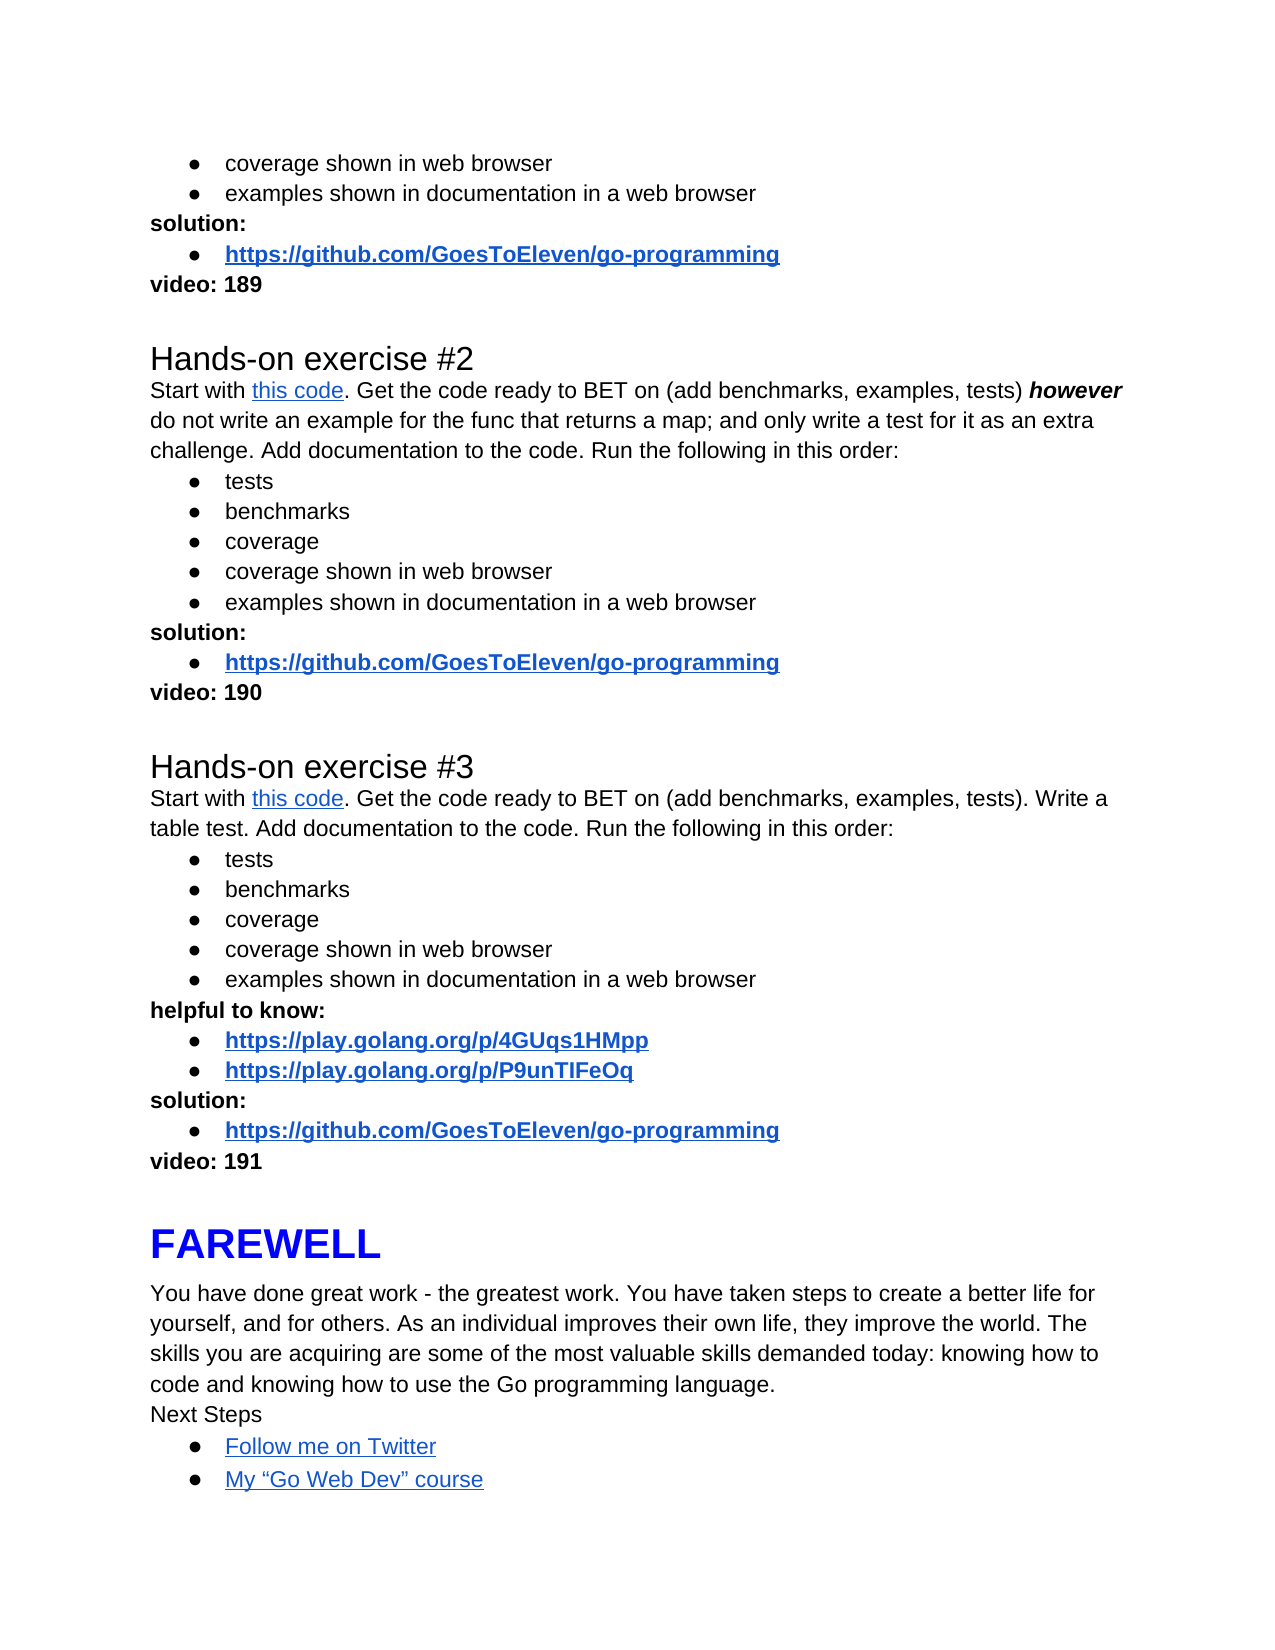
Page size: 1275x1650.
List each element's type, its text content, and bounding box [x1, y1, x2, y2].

list examples shown in documentation in a web browser [187, 966, 1125, 993]
list https://play.golang.org/p/4GUqs1HMpp [187, 1027, 1125, 1053]
list coverage shown in web browser [187, 150, 1125, 176]
list https://github.com/GoesToEleven/go-programming [187, 1117, 1125, 1144]
text helpful to know: [150, 997, 1125, 1023]
subtitle Hands-on exercise #2 [150, 338, 1125, 377]
subtitle FAREWELL [150, 1219, 1125, 1267]
list coverage shown in web browser [187, 936, 1125, 963]
list coverage [187, 528, 1125, 554]
text Next Steps [150, 1401, 1125, 1427]
list coverage shown in web browser [187, 558, 1125, 584]
list tests [187, 846, 1125, 872]
list coverage [187, 906, 1125, 932]
text solution: [150, 210, 1125, 237]
text Start with this code. Get the code ready to BET on (add benchmarks, examples, tests). Write a table test. Add documentation to the code. Run the following in this order: [150, 785, 1125, 842]
text video: 189 [150, 271, 1125, 297]
list https://github.com/GoesToEleven/go-programming [187, 241, 1125, 267]
text video: 191 [150, 1148, 1125, 1174]
list examples shown in documentation in a web browser [187, 180, 1125, 207]
list benchmarks [187, 498, 1125, 524]
list tests [187, 468, 1125, 494]
subtitle Hands-on exercise #3 [150, 747, 1125, 785]
text solution: [150, 1087, 1125, 1114]
text You have done great work - the greatest work. You have taken steps to create a better life for yourself, and for others. As an individual improves their own life, they improve the world. The skills you are acquiring are some of the most valuable skills demanded today: knowing how to code and knowing how to use the Go programming language. [150, 1280, 1125, 1397]
text solution: [150, 619, 1125, 645]
list https://github.com/GoesToEleven/go-programming [187, 649, 1125, 675]
list benchmarks [187, 876, 1125, 902]
list examples shown in documentation in a web browser [187, 588, 1125, 615]
list https://play.golang.org/p/P9unTIFeOq [187, 1057, 1125, 1083]
text Start with this code. Get the code ready to BET on (add benchmarks, examples, tests) however do not write an example for the func that returns a map; and only write a test for it as an extra challenge. Add documentation to the code. Run the following in this order: [150, 377, 1125, 464]
list Follow me on Twitter [187, 1431, 1125, 1460]
list My “Go Web Dev” course [187, 1464, 1125, 1493]
text video: 190 [150, 679, 1125, 705]
